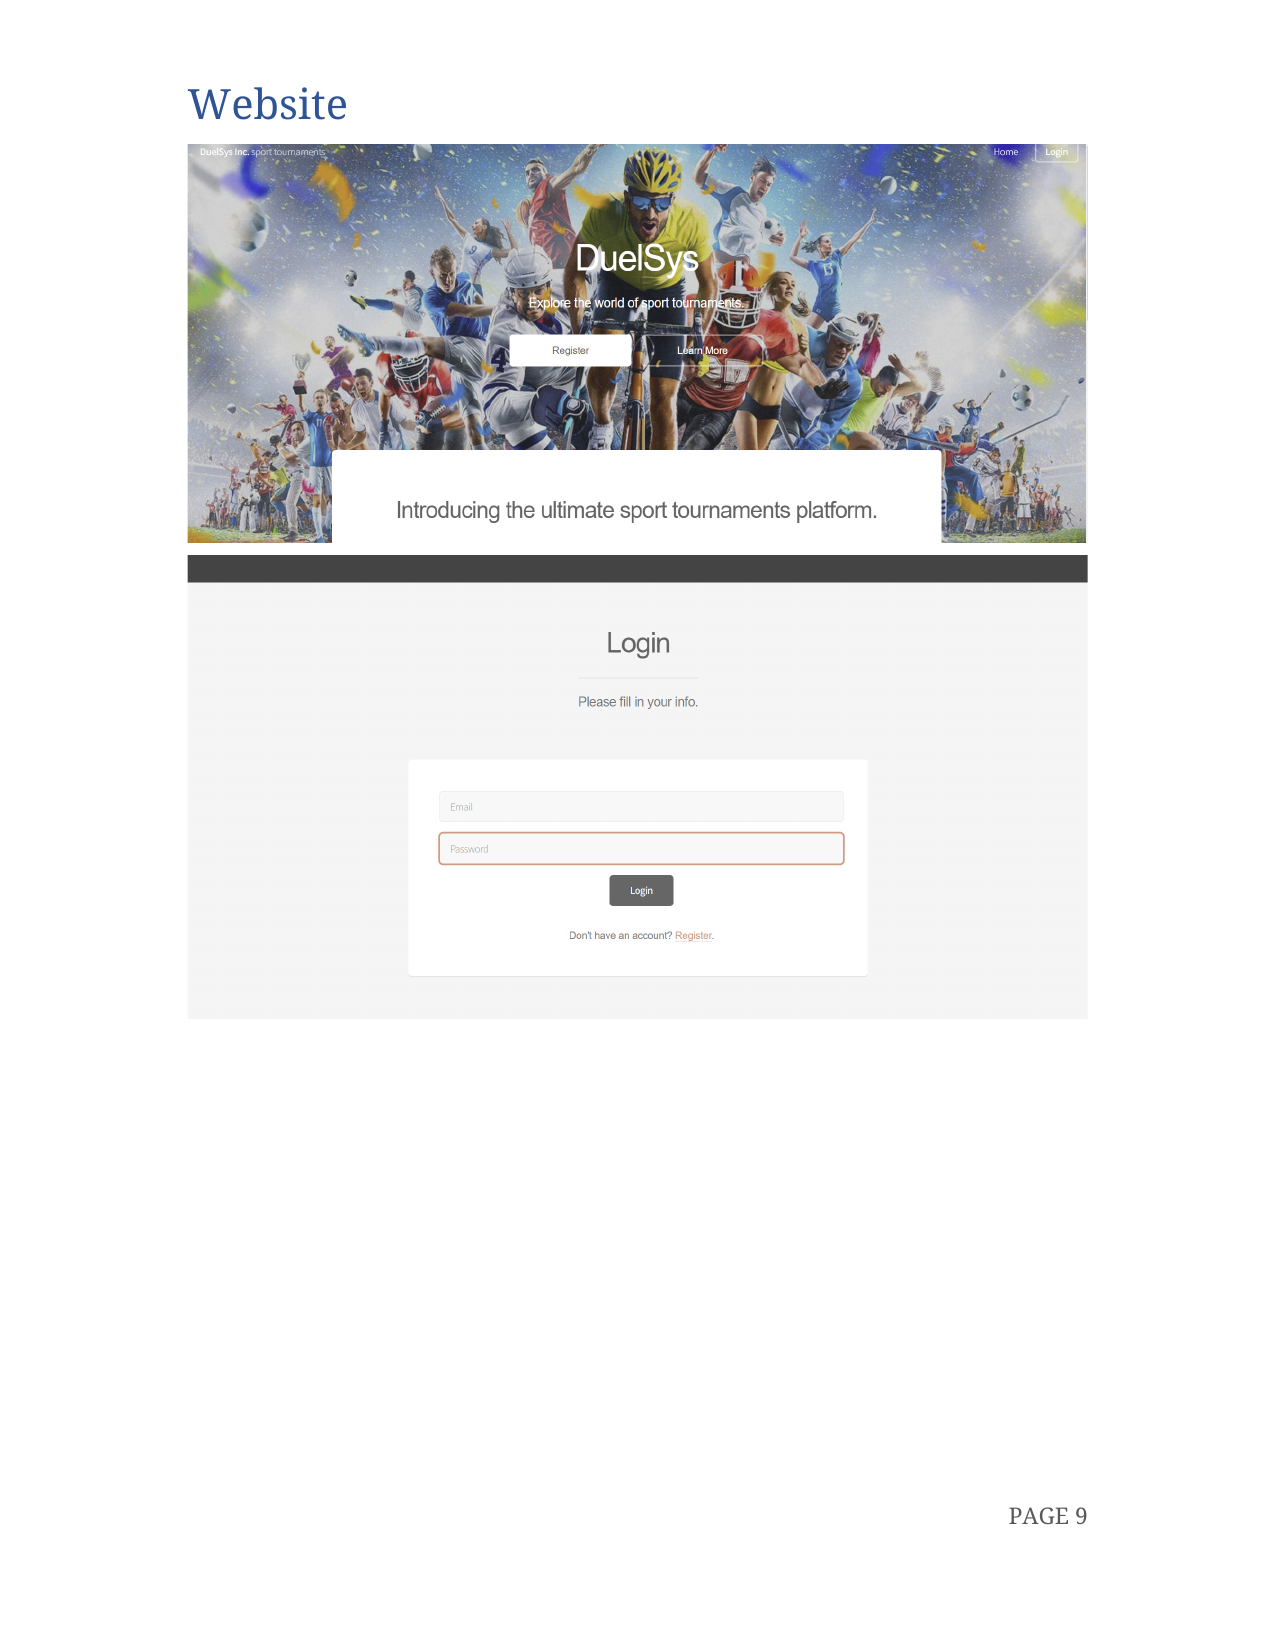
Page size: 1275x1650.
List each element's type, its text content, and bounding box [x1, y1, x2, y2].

text [187, 543, 1087, 555]
text Website [187, 75, 1087, 144]
